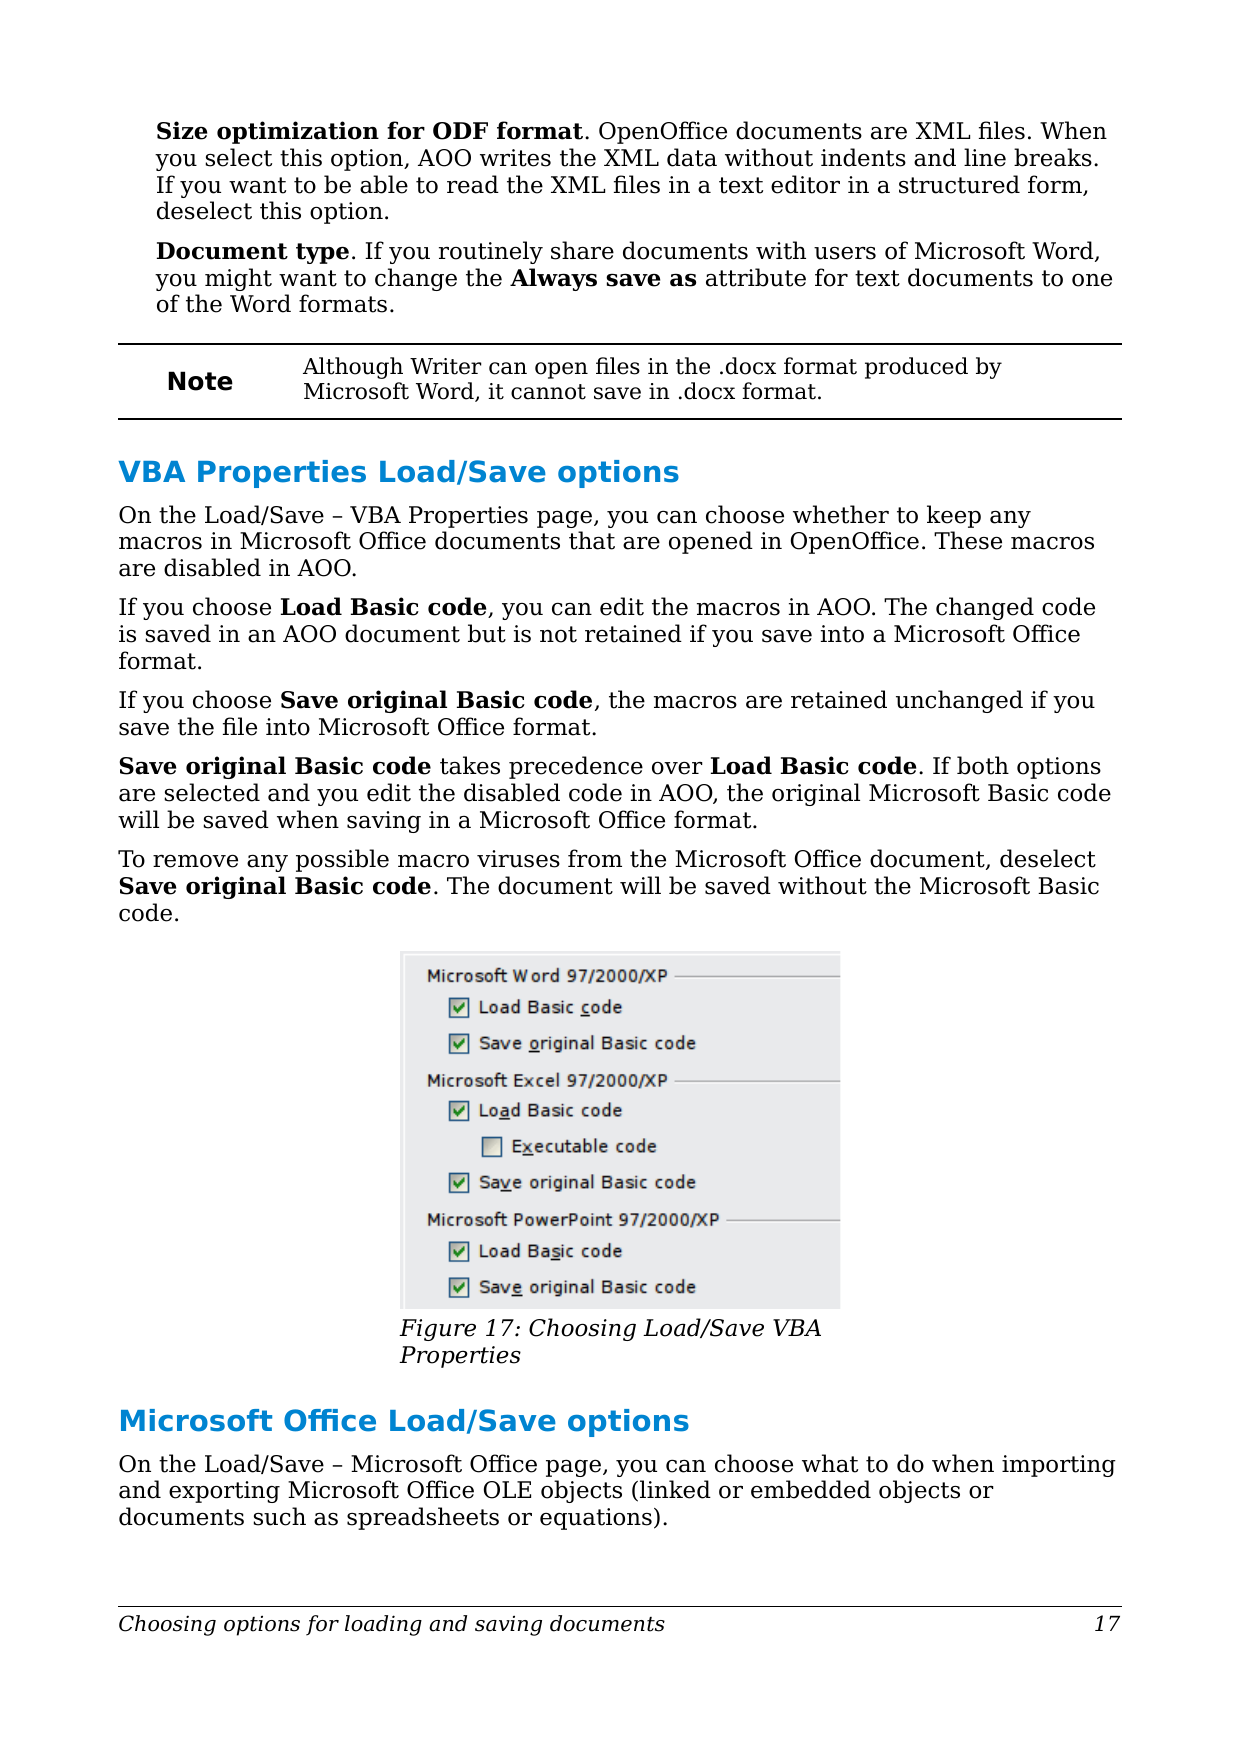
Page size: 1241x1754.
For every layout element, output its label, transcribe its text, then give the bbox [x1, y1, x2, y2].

text Figure 17: Choosing Load/Save VBA Properties [400, 1316, 840, 1369]
text If you choose Save original Basic code, the macros are retained unchanged if you save the file into Microsoft Office format. [118, 687, 1122, 741]
picture [400, 951, 841, 1309]
table_header Note [118, 345, 281, 418]
text Save original Basic code takes precedence over Load Basic code. If both options are selected and you edit the disabled code in AOO, the original Microsoft Basic code will be saved when saving in a Microsoft Office format. [118, 753, 1122, 833]
text Document type. If you routinely share documents with users of Microsoft Word, you might want to change the Always save as attribute for text documents to one of the Word formats. [156, 238, 1122, 318]
subtitle Microsoft Office Load/Save options [118, 1404, 1122, 1438]
text If you choose Load Basic code, you can edit the macros in AOO. The changed code is saved in an AOO document but is not retained if you save into a Microsoft Office format. [118, 594, 1122, 674]
text On the Load/Save – VBA Properties page, you can choose whether to keep any macros in Microsoft Office documents that are opened in OpenOffice. These macros are disabled in AOO. [118, 502, 1122, 582]
text Size optimization for ODF format. OpenOffice documents are XML files. When you select this option, AOO writes the XML data without indents and line breaks. If you want to be able to read the XML files in a text editor in a structured form, deselect this option. [156, 118, 1122, 225]
text On the Load/Save – Microsoft Office page, you can choose what to do when importing and exporting Microsoft Office OLE objects (linked or embedded objects or documents such as spreadsheets or equations). [118, 1451, 1122, 1531]
subtitle VBA Properties Load/Save options [118, 455, 1122, 489]
table_header Although Writer can open files in the .docx format produced by Microsoft Word, it cannot save in .docx format. [281, 345, 1122, 418]
text To remove any possible macro viruses from the Microsoft Office document, deselect Save original Basic code. The document will be saved without the Microsoft Basic code. [118, 846, 1122, 926]
